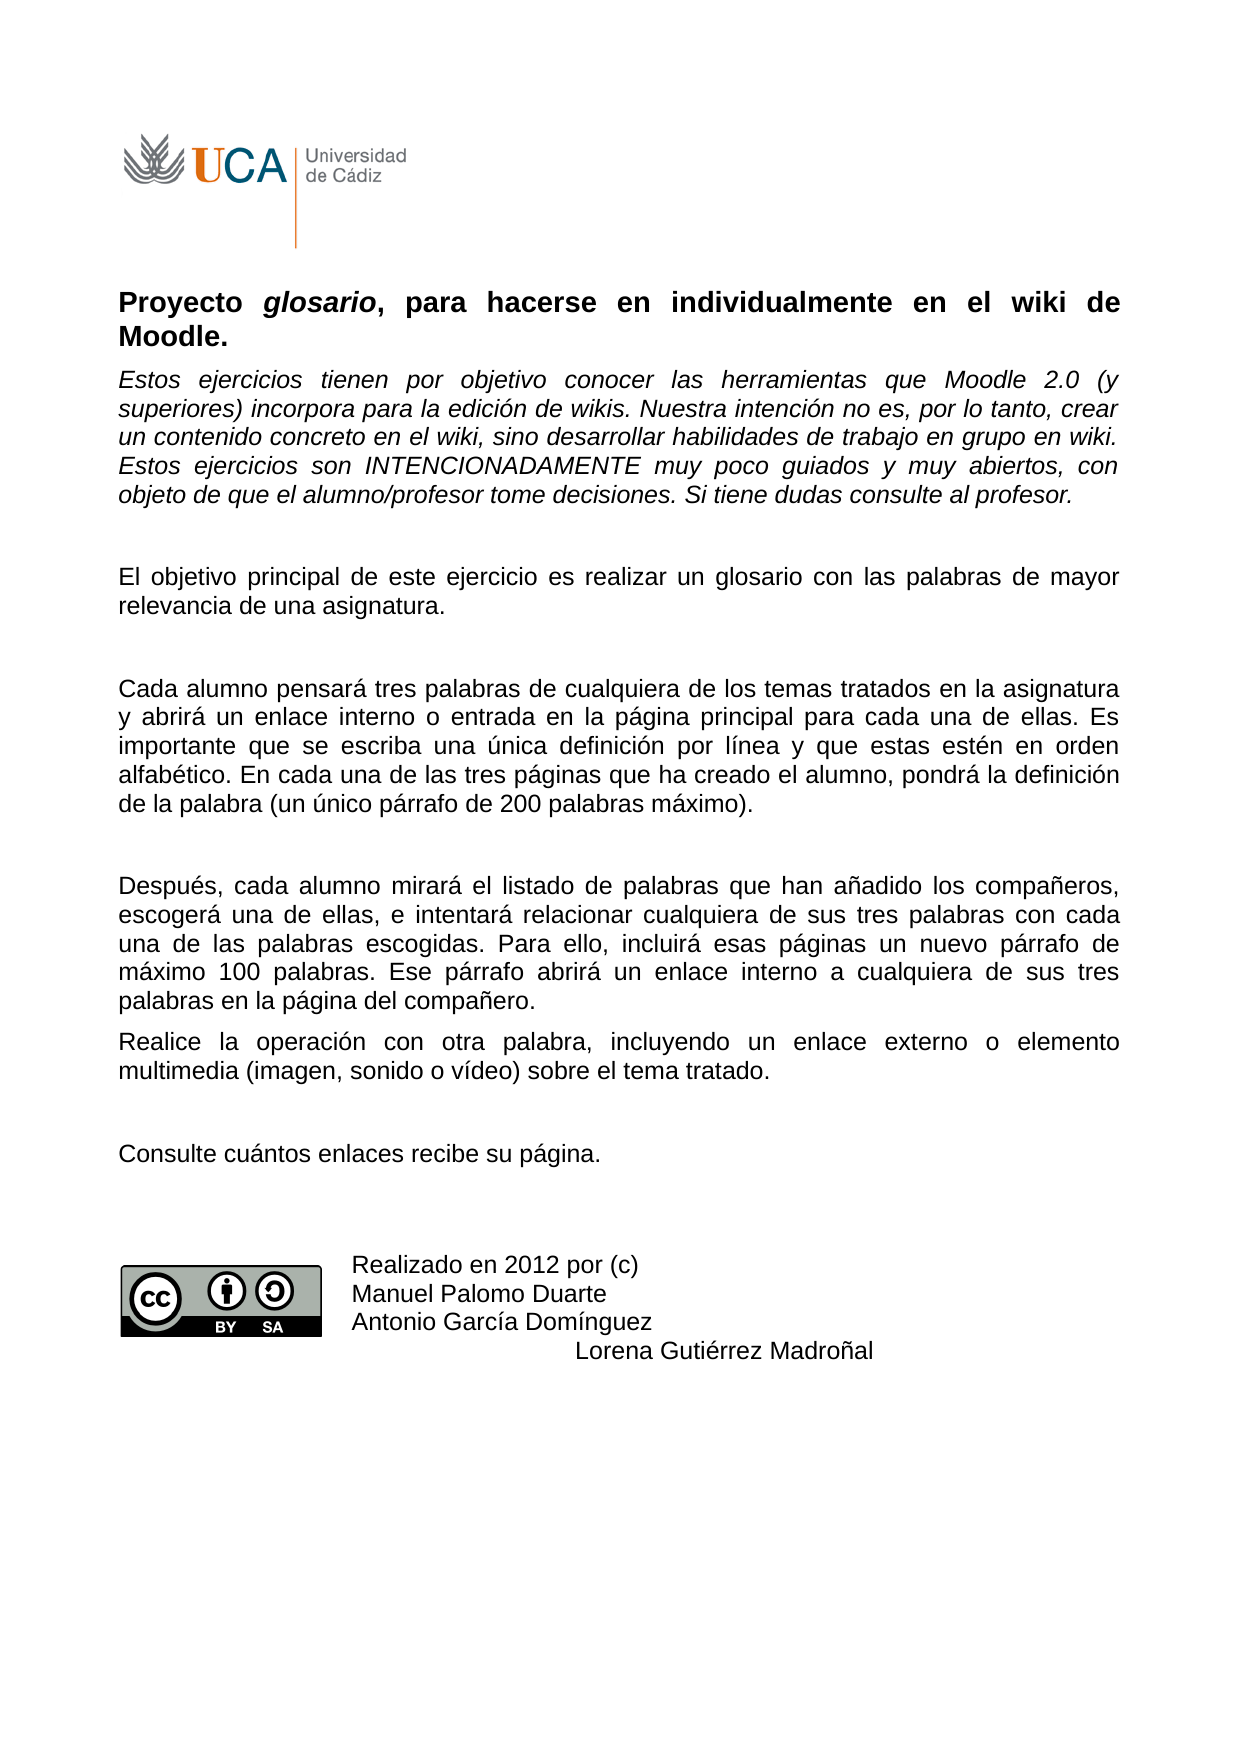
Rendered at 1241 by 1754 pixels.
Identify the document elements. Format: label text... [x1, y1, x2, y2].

text Estos ejercicios tienen por objetivo conocer las herramientas que Moodle 2.0 (y superiores) incorpora para la edición de wikis. Nuestra intención no es, por lo tanto, crear un contenido concreto en el wiki, sino desarrollar habilidades de trabajo en grupo en wiki. Estos ejercicios son INTENCIONADAMENTE muy poco guiados y muy abiertos, con objeto de que el alumno/profesor tome decisiones. Si tiene dudas consulte al profesor. [118, 365, 1122, 508]
picture [120, 1265, 322, 1337]
text Realizado en 2012 por (c) [118, 1250, 1122, 1278]
text Antonio García Domínguez [322, 1307, 1122, 1336]
text Consulte cuántos enlaces recibe su página. [118, 1138, 1122, 1167]
text Cada alumno pensará tres palabras de cualquiera de los temas tratados en la asignatura y abrirá un enlace interno o entrada en la página principal para cada una de ellas. Es importante que se escriba una única definición por línea y que estas estén en orden alfabético. En cada una de las tres páginas que ha creado el alumno, pondrá la definición de la palabra (un único párrafo de 200 palabras máximo). [118, 673, 1122, 817]
text El objetivo principal de este ejercicio es realizar un glosario con las palabras de mayor relevancia de una asignatura. [118, 562, 1122, 620]
text Lorena Gutiérrez Madroñal [118, 1336, 1122, 1365]
text Realice la operación con otra palabra, incluyendo un enlace externo o elemento multimedia (imagen, sonido o vídeo) sobre el tema tratado. [118, 1027, 1122, 1085]
picture [121, 128, 411, 255]
text Manuel Palomo Duarte [322, 1278, 1122, 1307]
subtitle Proyecto glosario, para hacerse en individualmente en el wiki de Moodle. [118, 285, 1122, 352]
text Después, cada alumno mirará el listado de palabras que han añadido los compañeros, escogerá una de ellas, e intentará relacionar cualquiera de sus tres palabras con cada una de las palabras escogidas. Para ello, incluirá esas páginas un nuevo párrafo de máximo 100 palabras. Ese párrafo abrirá un enlace interno a cualquiera de sus tres palabras en la página del compañero. [118, 871, 1122, 1015]
